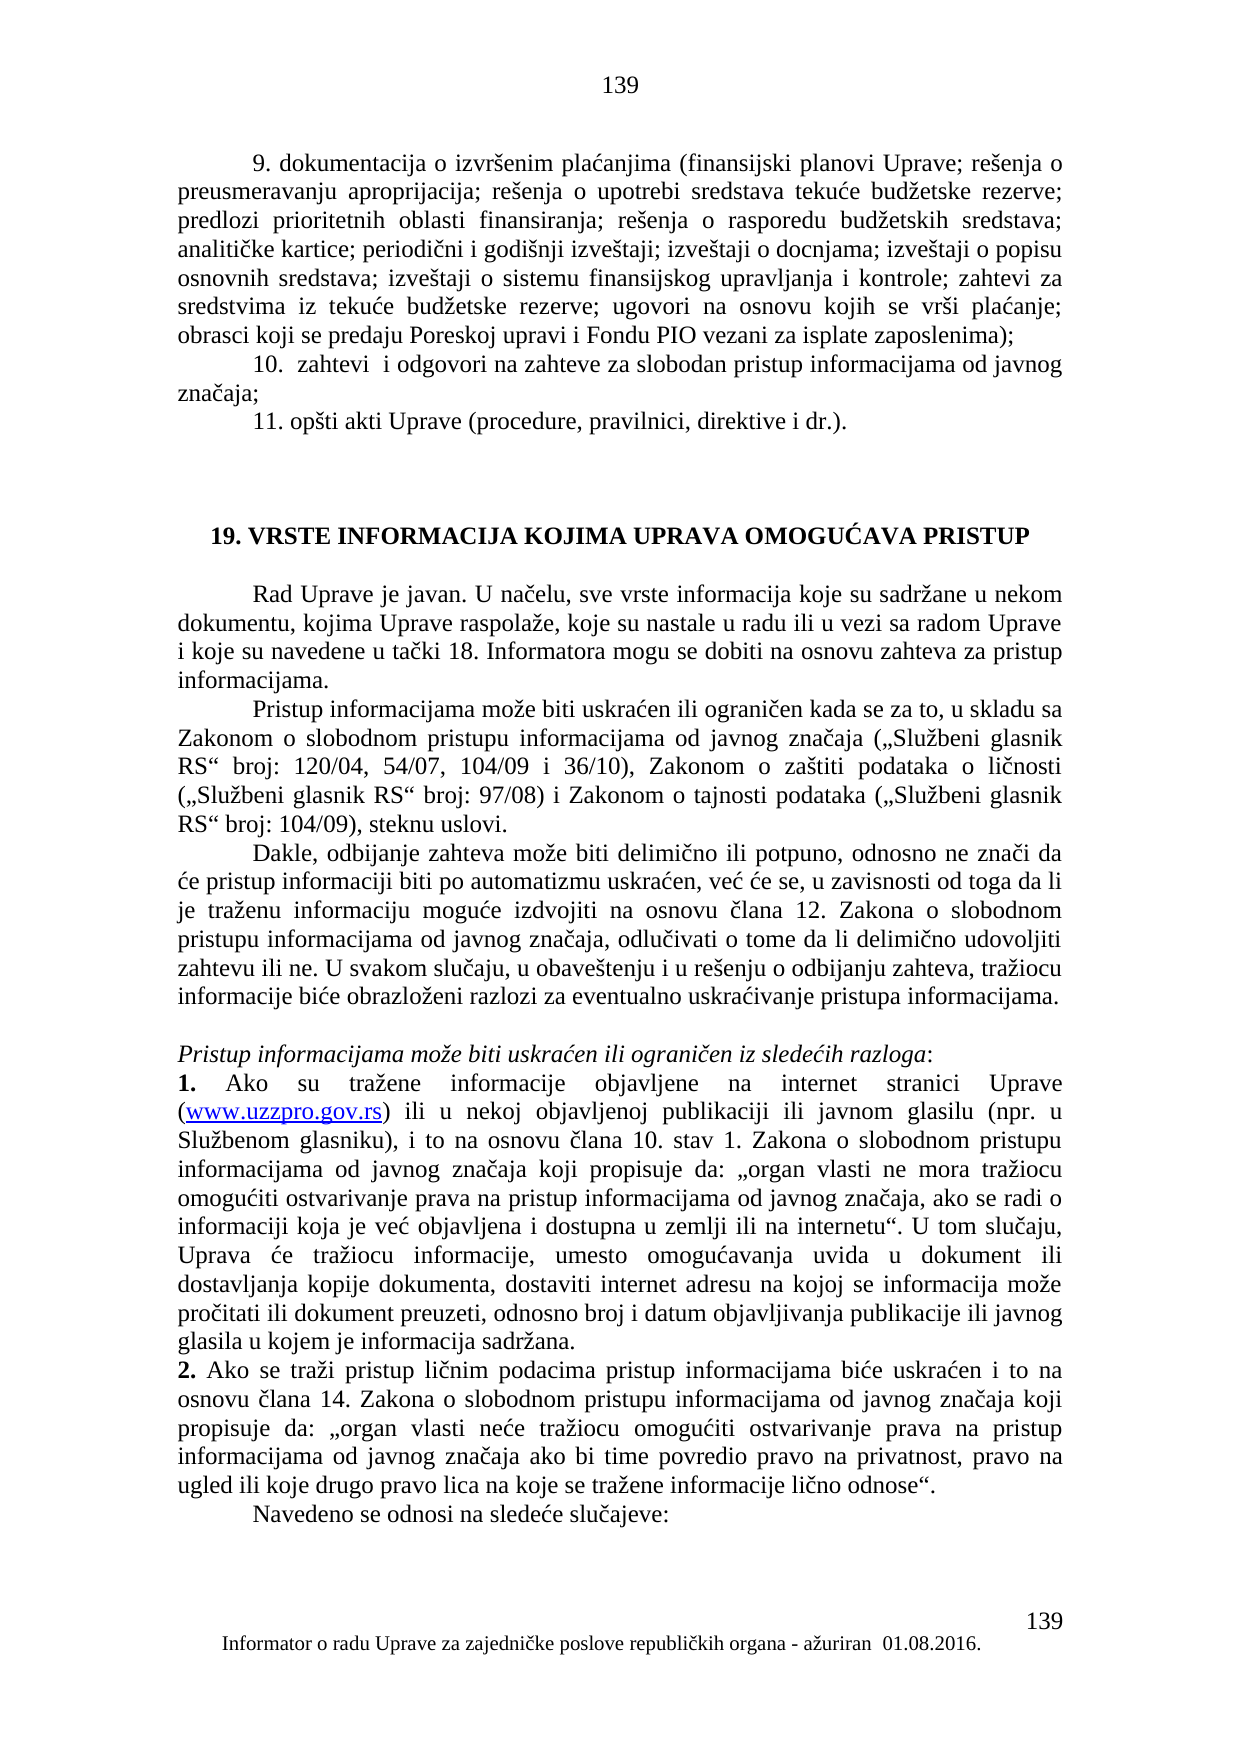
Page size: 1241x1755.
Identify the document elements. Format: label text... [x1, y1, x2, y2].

text Pristup informacijama može biti uskraćen ili ograničen iz sledećih razloga: [177, 1039, 1063, 1068]
text 10. zahtevi i odgovori na zahteve za slobodan pristup informacijama od javnog značaja; [177, 349, 1063, 406]
text 9. dokumentacija o izvršenim plaćanjima (finansijski planovi Uprave; rešenja o preusmeravanju aproprijacija; rešenja o upotrebi sredstava tekuće budžetske rezerve; predlozi prioritetnih oblasti finansiranja; rešenja o rasporedu budžetskih sredstava; analitičke kartice; periodični i godišnji izveštaji; izveštaji o docnjama; izveštaji o popisu osnovnih sredstava; izveštaji o sistemu finansijskog upravlјanja i kontrole; zahtevi za sredstvima iz tekuće budžetske rezerve; ugovori na osnovu kojih se vrši plaćanje; obrasci koji se predaju Poreskoj upravi i Fondu PIO vezani za isplate zaposlenima); [177, 148, 1063, 349]
text 11. opšti akti Uprave (procedure, pravilnici, direktive i dr.). [177, 406, 1063, 435]
text 1. Ako su tražene informacije objavlјene na internet stranici Uprave (www.uzzpro.gov.rs) ili u nekoj objavlјenoj publikaciji ili javnom glasilu (npr. u Službenom glasniku), i to na osnovu člana 10. stav 1. Zakona o slobodnom pristupu informacijama od javnog značaja koji propisuje da: „organ vlasti ne mora tražiocu omogućiti ostvarivanje prava na pristup informacijama od javnog značaja, ako se radi o informaciji koja je već objavlјena i dostupna u zemlјi ili na internetu“. U tom slučaju, Uprava će tražiocu informacije, umesto omogućavanja uvida u dokument ili dostavlјanja kopije dokumenta, dostaviti internet adresu na kojoj se informacija može pročitati ili dokument preuzeti, odnosno broj i datum objavlјivanja publikacije ili javnog glasila u kojem je informacija sadržana. [177, 1068, 1063, 1355]
text Dakle, odbijanje zahteva može biti delimično ili potpuno, odnosno ne znači da će pristup informaciji biti po automatizmu uskraćen, već će se, u zavisnosti od toga da li je traženu informaciju moguće izdvojiti na osnovu člana 12. Zakona o slobodnom pristupu informacijama od javnog značaja, odlučivati o tome da li delimično udovolјiti zahtevu ili ne. U svakom slučaju, u obaveštenju i u rešenju o odbijanju zahteva, tražiocu informacije biće obrazloženi razlozi za eventualno uskraćivanje pristupa informacijama. [177, 838, 1063, 1010]
text 19. VRSTE INFORMACIJA KOJIMA UPRAVA OMOGUĆAVA PRISTUP [177, 521, 1063, 550]
text Navedeno se odnosi na sledeće slučajeve: [177, 1499, 1063, 1528]
text Rad Uprave je javan. U načelu, sve vrste informacija koje su sadržane u nekom dokumentu, kojima Uprave raspolaže, koje su nastale u radu ili u vezi sa radom Uprave i koje su navedene u tački 18. Informatora mogu se dobiti na osnovu zahteva za pristup informacijama. [177, 579, 1063, 694]
text Pristup informacijama može biti uskraćen ili ograničen kada se za to, u skladu sa Zakonom o slobodnom pristupu informacijama od javnog značaja („Službeni glasnik RS“ broj: 120/04, 54/07, 104/09 i 36/10), Zakonom o zaštiti podataka o ličnosti („Službeni glasnik RS“ broj: 97/08) i Zakonom o tajnosti podataka („Službeni glasnik RS“ broj: 104/09), steknu uslovi. [177, 694, 1063, 838]
text 2. Ako se traži pristup ličnim podacima pristup informacijama biće uskraćen i to na osnovu člana 14. Zakona o slobodnom pristupu informacijama od javnog značaja koji propisuje da: „organ vlasti neće tražiocu omogućiti ostvarivanje prava na pristup informacijama od javnog značaja ako bi time povredio pravo na privatnost, pravo na ugled ili koje drugo pravo lica na koje se tražene informacije lično odnose“. [177, 1355, 1063, 1499]
